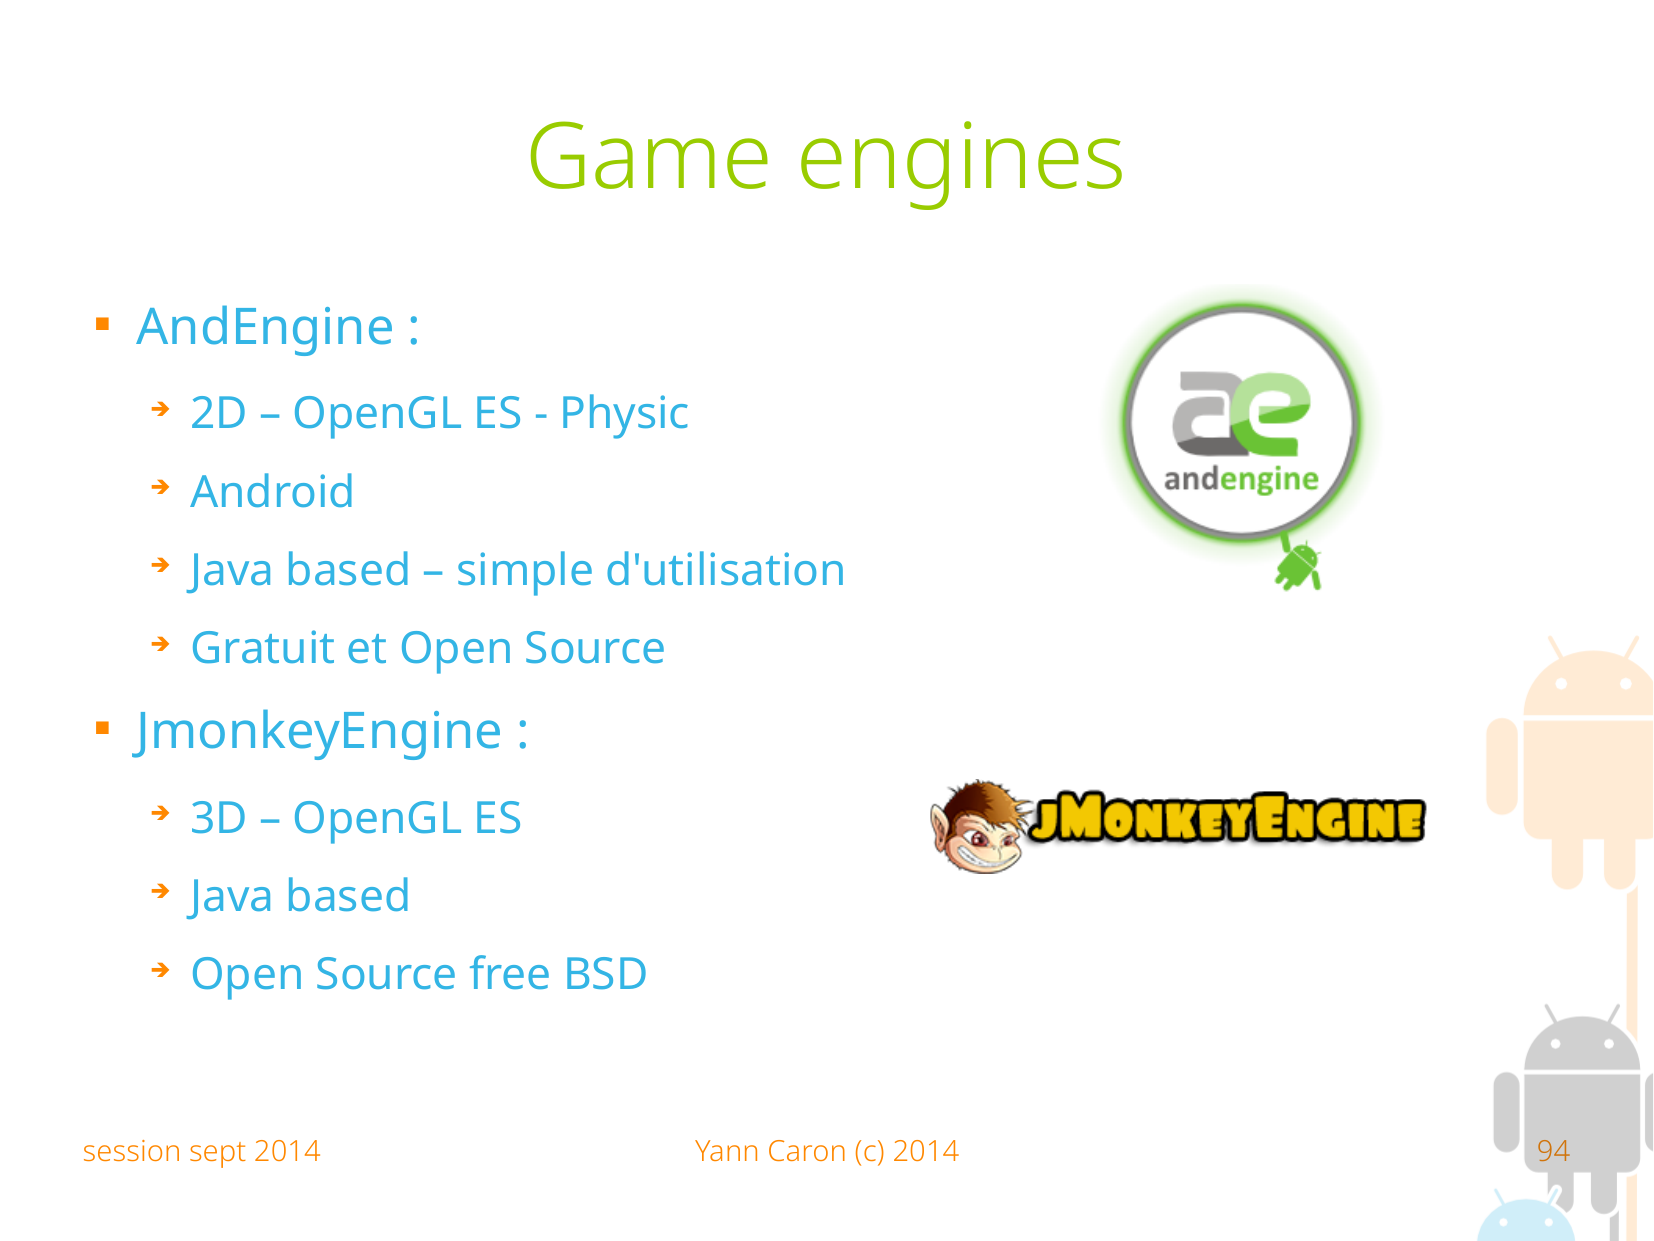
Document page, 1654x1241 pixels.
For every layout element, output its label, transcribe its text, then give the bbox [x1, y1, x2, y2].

picture [915, 779, 1447, 874]
list AndEngine : 2D – OpenGL ES - Physic Android Java based – simple d'utilisation Gratuit et Open Source JmonkeyEngine : 3D – OpenGL ES Java based Open Source free BSD [82, 290, 1571, 1010]
picture [240, 423, 1654, 1241]
picture [1065, 284, 1389, 598]
title Game engines [82, 49, 1571, 257]
